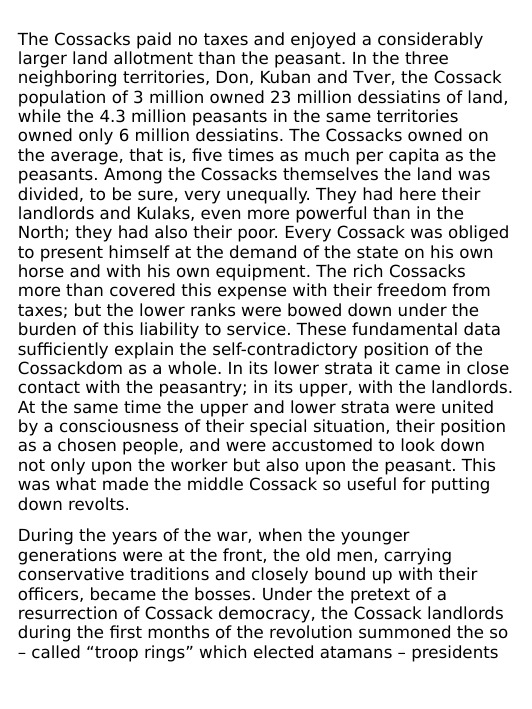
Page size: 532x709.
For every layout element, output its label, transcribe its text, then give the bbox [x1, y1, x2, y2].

text During the years of the war, when the younger generations were at the front, the old men, carrying conservative traditions and closely bound up with their officers, became the bosses. Under the pretext of a resurrection of Cossack democracy, the Cossack landlords during the first months of the revolution summoned the so – called “troop rings” which elected atamans – presidents [18, 526, 514, 662]
text The Cossacks paid no taxes and enjoyed a considerably larger land allotment than the peasant. In the three neighboring territories, Don, Kuban and Tver, the Cossack population of 3 million owned 23 million dessiatins of land, while the 4.3 million peasants in the same territories owned only 6 million dessiatins. The Cossacks owned on the average, that is, five times as much per capita as the peasants. Among the Cossacks themselves the land was divided, to be sure, very unequally. They had here their landlords and Kulaks, even more powerful than in the North; they had also their poor. Every Cossack was obliged to present himself at the demand of the state on his own horse and with his own equipment. The rich Cossacks more than covered this expense with their freedom from taxes; but the lower ranks were bowed down under the burden of this liability to service. These fundamental data sufficiently explain the self-contradictory position of the Cossackdom as a whole. In its lower strata it came in close contact with the peasantry; in its upper, with the landlords. At the same time the upper and lower strata were united by a consciousness of their special situation, their position as a chosen people, and were accustomed to look down not only upon the worker but also upon the peasant. This was what made the middle Cossack so useful for putting down revolts. [18, 29, 514, 514]
